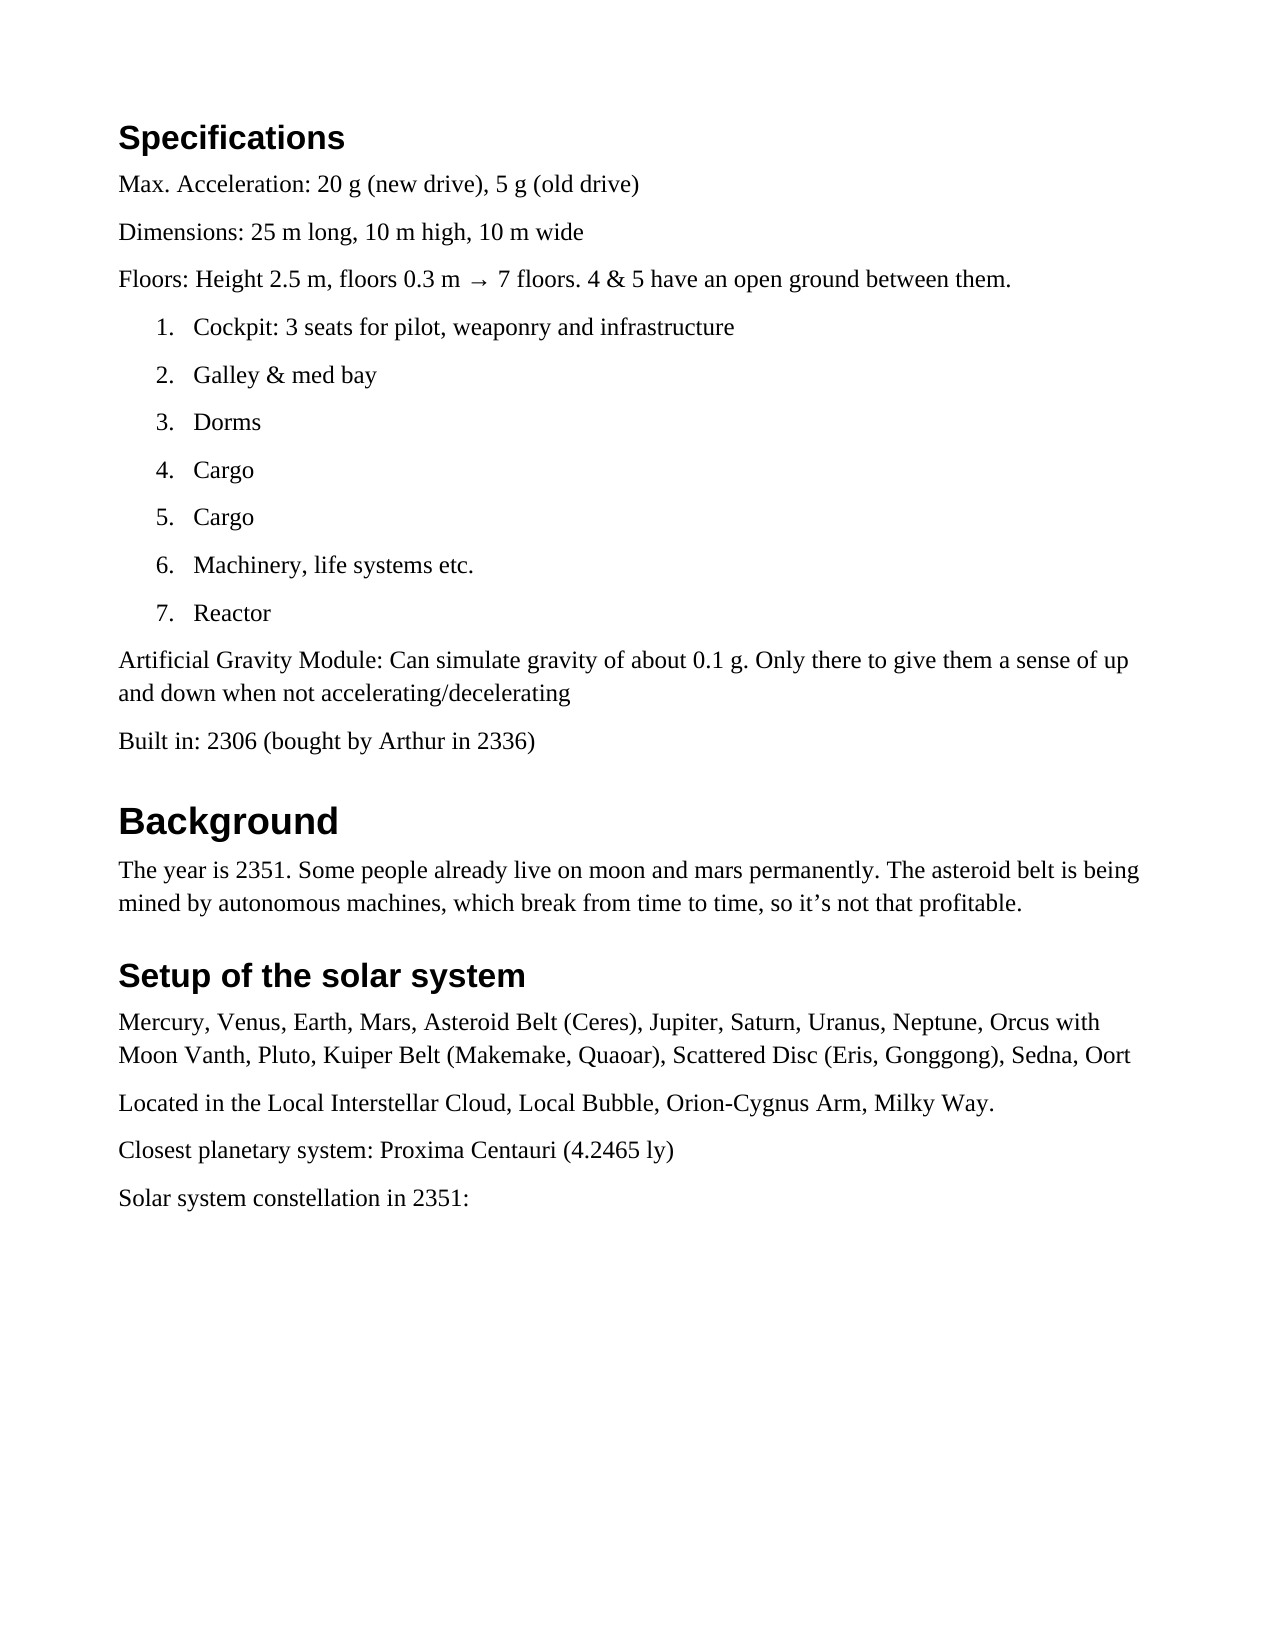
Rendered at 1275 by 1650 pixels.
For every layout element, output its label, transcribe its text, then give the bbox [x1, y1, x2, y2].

list Machinery, life systems etc. [156, 550, 1157, 579]
subtitle Background [118, 798, 1157, 842]
text Mercury, Venus, Earth, Mars, Asteroid Belt (Ceres), Jupiter, Saturn, Uranus, Neptune, Orcus with Moon Vanth, Pluto, Kuiper Belt (Makemake, Quaoar), Scattered Disc (Eris, Gonggong), Sedna, Oort [118, 1007, 1157, 1069]
text Artificial Gravity Module: Can simulate gravity of about 0.1 g. Only there to give them a sense of up and down when not accelerating/decelerating [118, 645, 1157, 707]
list Galley & med bay [156, 360, 1157, 388]
text Closest planetary system: Proxima Centauri (4.2465 ly) [118, 1136, 1157, 1164]
text Built in: 2306 (bought by Arthur in 2336) [118, 726, 1157, 755]
text Located in the Local Interstellar Cloud, Local Bubble, Orion-Cygnus Arm, Milky Way. [118, 1088, 1157, 1117]
text The year is 2351. Some people already live on moon and mars permanently. The asteroid belt is being mined by autonomous machines, which break from time to time, so it’s not that profitable. [118, 855, 1157, 916]
text Floors: Height 2.5 m, floors 0.3 m → 7 floors. 4 & 5 have an open ground between them. [118, 264, 1157, 293]
list Cargo [156, 502, 1157, 531]
subtitle Setup of the solar system [118, 956, 1157, 995]
text Dimensions: 25 m long, 10 m high, 10 m wide [118, 217, 1157, 246]
list Dorms [156, 407, 1157, 436]
text Solar system constellation in 2351: [118, 1183, 1157, 1212]
text Max. Acceleration: 20 g (new drive), 5 g (old drive) [118, 169, 1157, 198]
list Reactor [156, 598, 1157, 626]
list Cargo [156, 455, 1157, 484]
subtitle Specifications [118, 118, 1157, 157]
list Cockpit: 3 seats for pilot, weaponry and infrastructure [156, 312, 1157, 341]
